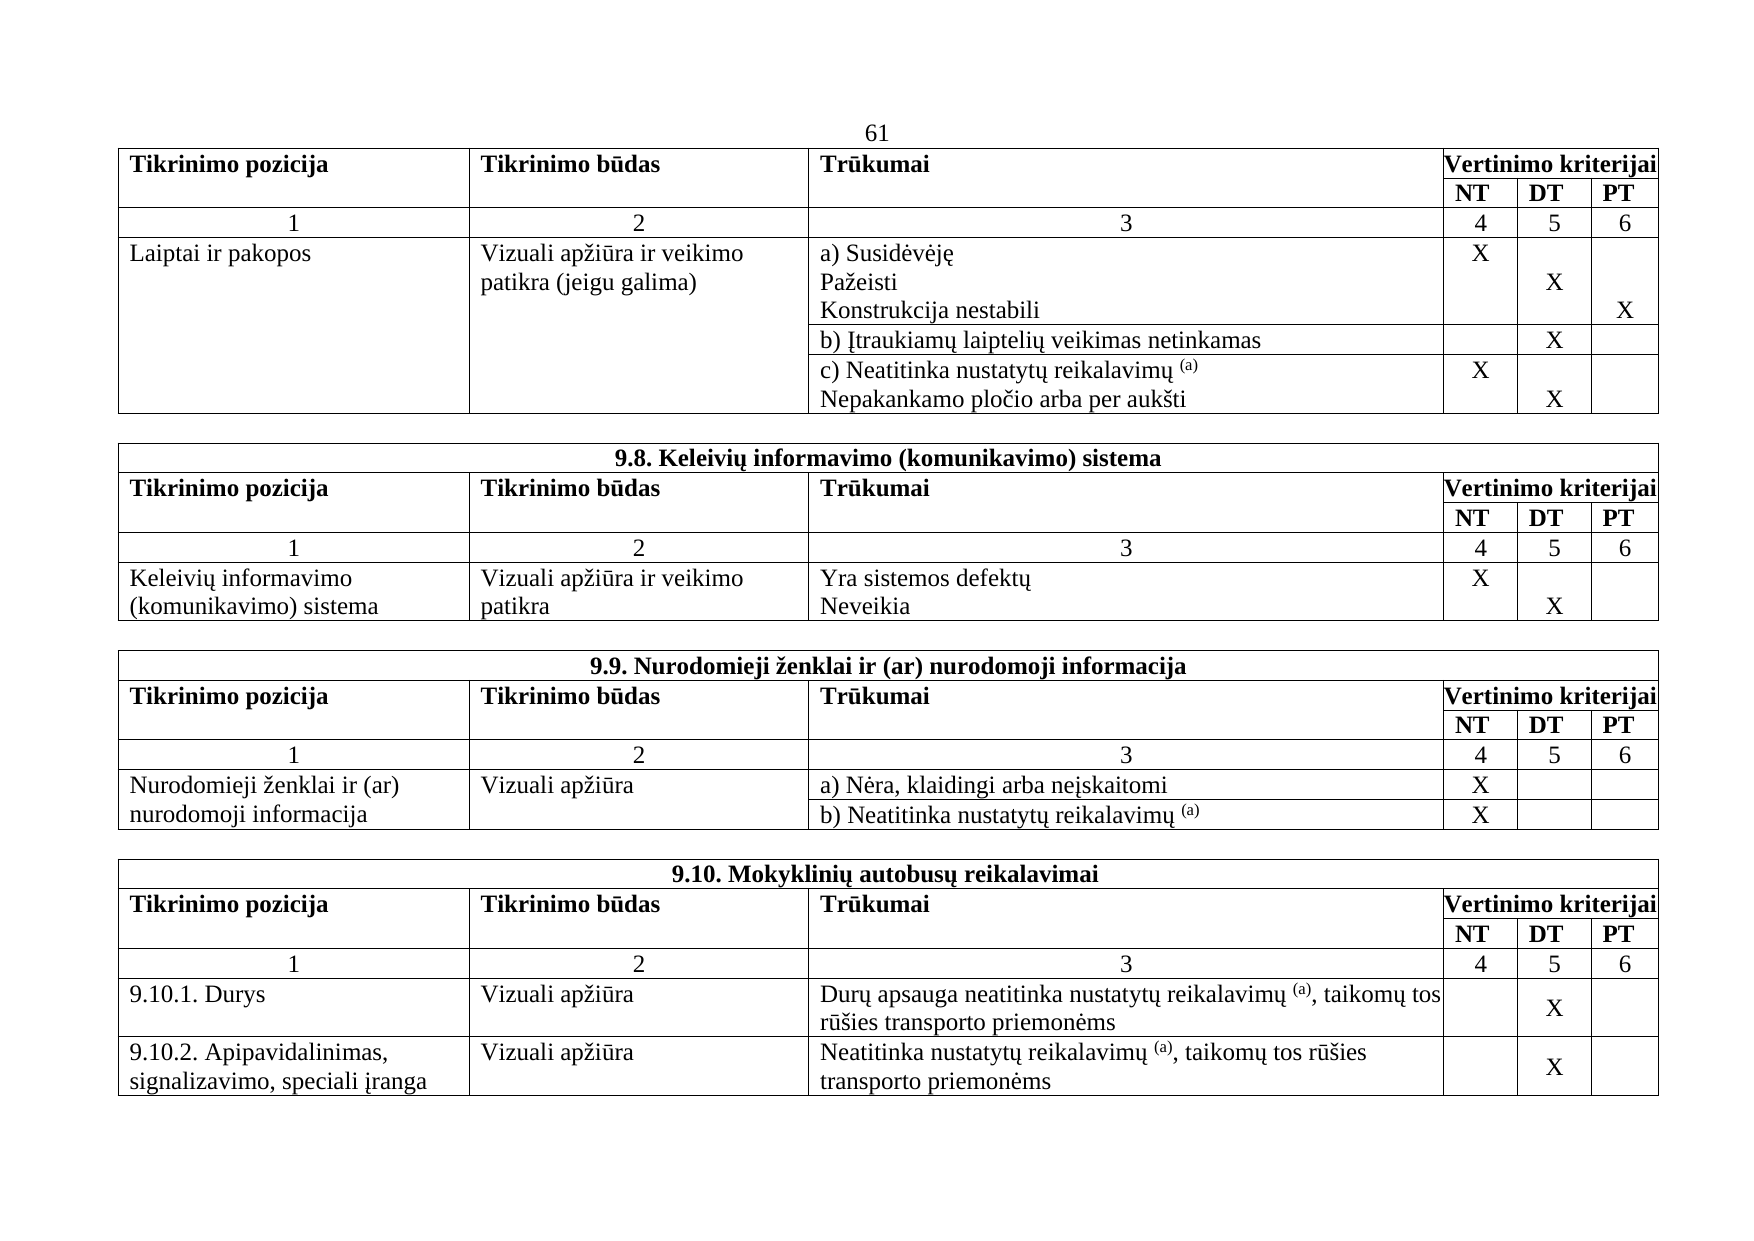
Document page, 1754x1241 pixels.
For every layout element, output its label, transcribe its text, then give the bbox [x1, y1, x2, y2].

table_cell PT [1592, 711, 1658, 739]
table_cell X [1518, 325, 1591, 354]
table_cell X [1592, 238, 1658, 324]
table_cell 3 [809, 208, 1443, 237]
table_cell b) Neatitinka nustatytų reikalavimų (a) [809, 800, 1443, 829]
table_cell X [1444, 355, 1517, 413]
table_cell Tikrinimo būdas [470, 681, 808, 739]
table_cell 5 [1518, 949, 1591, 978]
table_cell 5 [1518, 533, 1591, 562]
table_cell 1 [119, 208, 469, 237]
table_cell Neatitinka nustatytų reikalavimų (a), taikomų tos rūšies transporto priemonėms [809, 1037, 1443, 1095]
table_header 9.9. Nurodomieji ženklai ir (ar) nurodomoji informacija [119, 651, 1658, 680]
table_cell 4 [1444, 208, 1517, 237]
table_cell a) Nėra, klaidingi arba neįskaitomi [809, 770, 1443, 799]
table_cell 1 [119, 949, 469, 978]
table_cell X [1518, 238, 1591, 324]
table_cell 2 [470, 740, 808, 769]
table_cell Vertinimo kriterijai [1444, 149, 1658, 177]
table_cell Tikrinimo pozicija [119, 889, 469, 948]
table_cell X [1444, 770, 1517, 799]
table_cell DT [1518, 179, 1591, 207]
table_cell Vizuali apžiūra ir veikimo patikra (jeigu galima) [470, 238, 808, 413]
table_cell Tikrinimo būdas [470, 889, 808, 948]
table_cell [1444, 325, 1517, 354]
table_cell DT [1518, 503, 1591, 532]
table_cell X [1518, 1037, 1591, 1095]
table_cell Vertinimo kriterijai [1444, 473, 1658, 502]
table_cell Tikrinimo pozicija [119, 149, 469, 207]
table_cell Yra sistemos defektų Neveikia [809, 563, 1443, 620]
table_cell NT [1444, 179, 1517, 207]
table_cell 4 [1444, 533, 1517, 562]
table_cell 5 [1518, 208, 1591, 237]
table_cell c) Neatitinka nustatytų reikalavimų (a) Nepakankamo pločio arba per aukšti [809, 355, 1443, 413]
table_cell 5 [1518, 740, 1591, 769]
table_cell X [1518, 979, 1591, 1036]
table_cell Tikrinimo būdas [470, 149, 808, 207]
table_cell 2 [470, 533, 808, 562]
table_cell Vizuali apžiūra ir veikimo patikra [470, 563, 808, 620]
table_cell a) Susidėvėję Pažeisti Konstrukcija nestabili [809, 238, 1443, 324]
table_cell Tikrinimo pozicija [119, 473, 469, 532]
table_cell 6 [1592, 533, 1658, 562]
table_cell 2 [470, 949, 808, 978]
table_cell NT [1444, 919, 1517, 948]
table_cell Vertinimo kriterijai [1444, 681, 1658, 709]
table_cell PT [1592, 503, 1658, 532]
table_cell 9.10.2. Apipavidalinimas, signalizavimo, speciali įranga [119, 1037, 469, 1095]
table_cell [1592, 979, 1658, 1036]
table_cell DT [1518, 919, 1591, 948]
table_cell Trūkumai [809, 681, 1443, 739]
table_cell [1592, 325, 1658, 354]
table_cell 1 [119, 740, 469, 769]
table_cell Nurodomieji ženklai ir (ar) nurodomoji informacija [119, 770, 469, 829]
table_cell X [1518, 355, 1591, 413]
table_cell [1592, 355, 1658, 413]
table_cell [1592, 770, 1658, 799]
table_cell 4 [1444, 949, 1517, 978]
table_cell Trūkumai [809, 889, 1443, 948]
table_cell Keleivių informavimo (komunikavimo) sistema [119, 563, 469, 620]
table_cell Vizuali apžiūra [470, 770, 808, 829]
table_cell 3 [809, 949, 1443, 978]
table_cell Tikrinimo būdas [470, 473, 808, 532]
table_cell Vizuali apžiūra [470, 1037, 808, 1095]
table_cell X [1518, 563, 1591, 620]
table_cell PT [1592, 179, 1658, 207]
table_cell X [1444, 238, 1517, 324]
table_cell 6 [1592, 208, 1658, 237]
table_header 9.8. Keleivių informavimo (komunikavimo) sistema [119, 444, 1658, 472]
table_cell [1518, 770, 1591, 799]
table_cell b) Įtraukiamų laiptelių veikimas netinkamas [809, 325, 1443, 354]
table_cell [1592, 800, 1658, 829]
table_cell 3 [809, 533, 1443, 562]
table_cell 2 [470, 208, 808, 237]
table_cell 9.10.1. Durys [119, 979, 469, 1036]
table_cell Trūkumai [809, 149, 1443, 207]
table_cell 6 [1592, 949, 1658, 978]
table_cell 6 [1592, 740, 1658, 769]
table_cell [1592, 1037, 1658, 1095]
table_cell Vizuali apžiūra [470, 979, 808, 1036]
table_cell Laiptai ir pakopos [119, 238, 469, 413]
table_cell [1444, 1037, 1517, 1095]
table_cell PT [1592, 919, 1658, 948]
table_cell NT [1444, 503, 1517, 532]
table_cell NT [1444, 711, 1517, 739]
table_cell X [1444, 800, 1517, 829]
table_cell DT [1518, 711, 1591, 739]
table_cell Vertinimo kriterijai [1444, 889, 1658, 918]
table_cell Tikrinimo pozicija [119, 681, 469, 739]
table_cell X [1444, 563, 1517, 620]
table_header 9.10. Mokyklinių autobusų reikalavimai [119, 860, 1658, 888]
table_cell 4 [1444, 740, 1517, 769]
table_cell 1 [119, 533, 469, 562]
table_cell [1518, 800, 1591, 829]
table_cell 3 [809, 740, 1443, 769]
table_cell [1592, 563, 1658, 620]
table_cell Durų apsauga neatitinka nustatytų reikalavimų (a), taikomų tos rūšies transporto priemonėms [809, 979, 1443, 1036]
table_cell [1444, 979, 1517, 1036]
table_cell Trūkumai [809, 473, 1443, 532]
